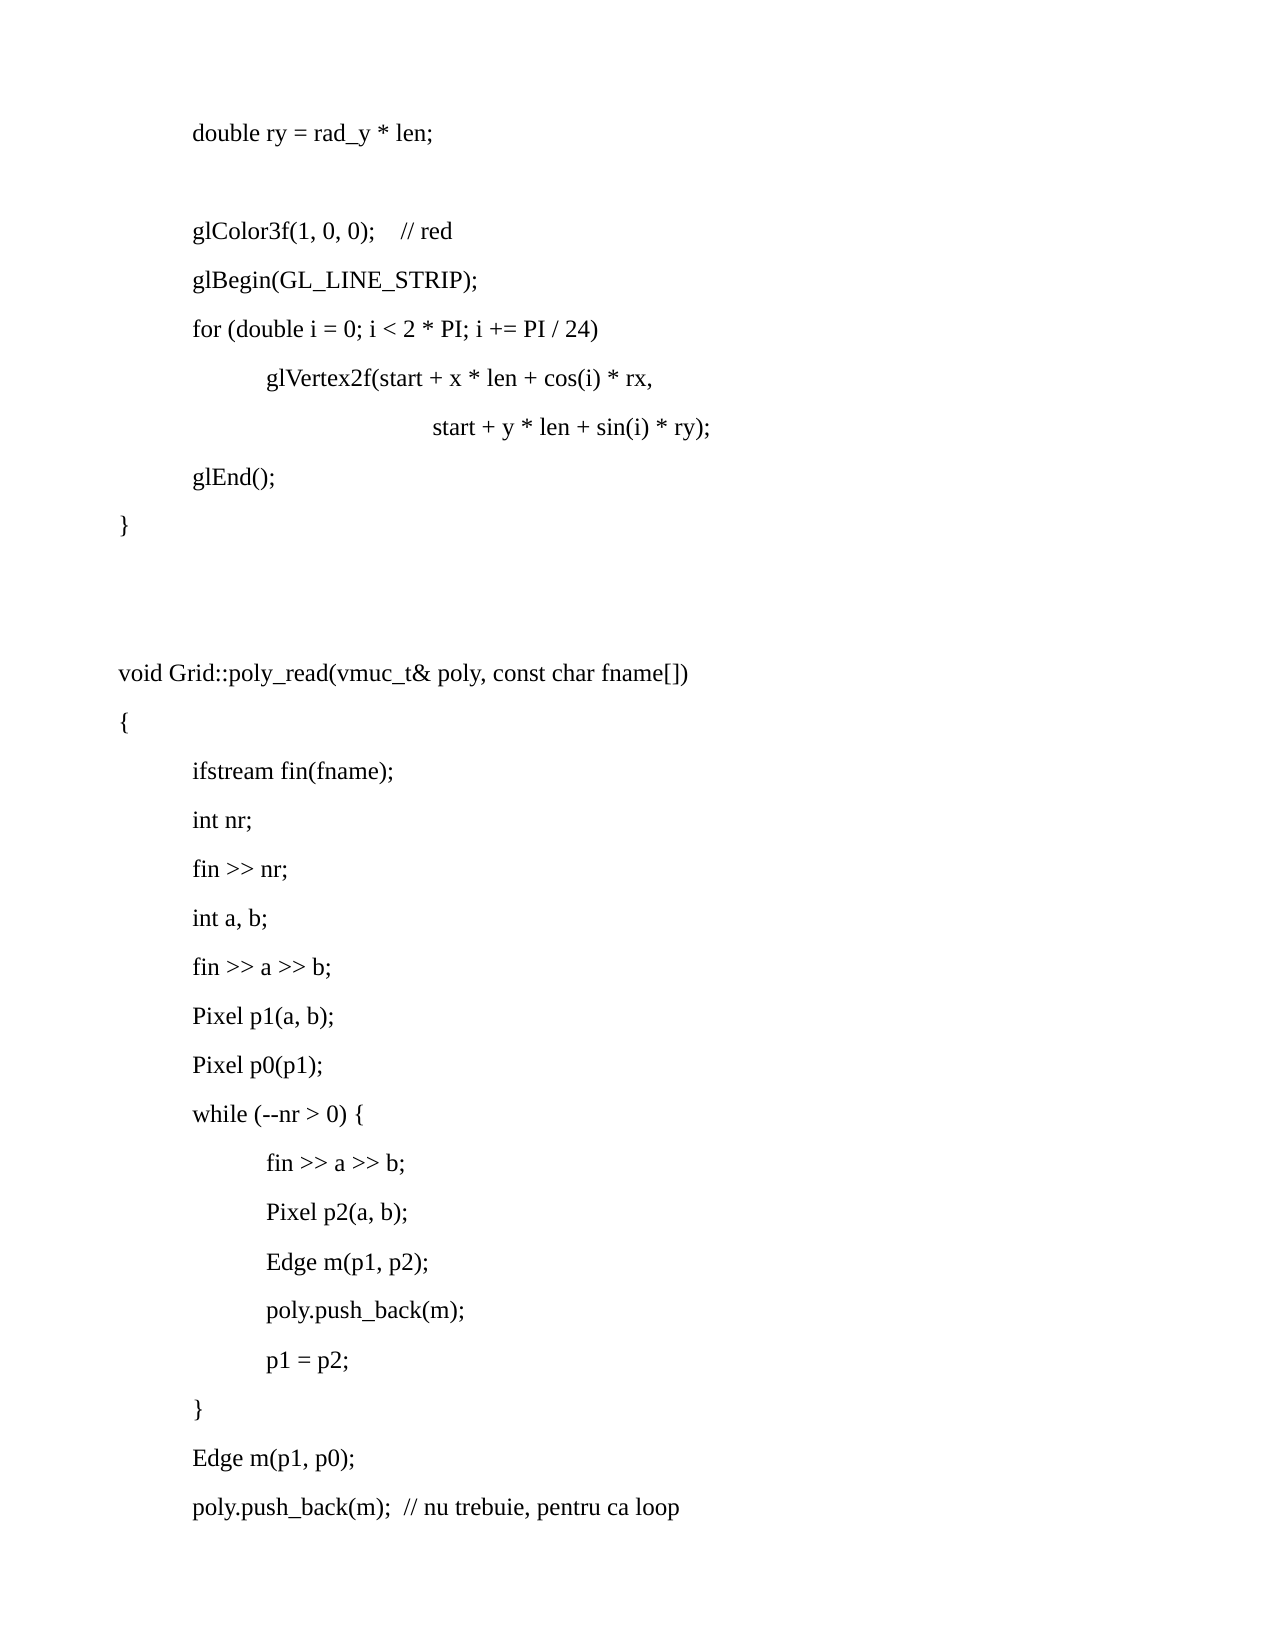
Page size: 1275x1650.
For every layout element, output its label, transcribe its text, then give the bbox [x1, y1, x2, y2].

text int nr; [118, 805, 1157, 834]
text fin >> nr; [118, 854, 1157, 883]
text ifstream fin(fname); [118, 756, 1157, 785]
text void Grid::poly_read(vmuc_t& poly, const char fname[]) [118, 658, 1157, 687]
text Edge m(p1, p0); [118, 1443, 1157, 1472]
text glVertex2f(start + x * len + cos(i) * rx, [118, 363, 1157, 392]
text Pixel p1(a, b); [118, 1001, 1157, 1030]
text } [118, 1394, 1157, 1422]
text p1 = p2; [118, 1345, 1157, 1373]
text while (--nr > 0) { [118, 1099, 1157, 1128]
text double ry = rad_y * len; [118, 118, 1157, 147]
text glEnd(); [118, 462, 1157, 490]
text } [118, 511, 1157, 539]
text glBegin(GL_LINE_STRIP); [118, 265, 1157, 294]
text Pixel p2(a, b); [118, 1197, 1157, 1226]
text poly.push_back(m); // nu trebuie, pentru ca loop [118, 1492, 1157, 1521]
text Pixel p0(p1); [118, 1050, 1157, 1079]
text fin >> a >> b; [118, 1148, 1157, 1177]
text fin >> a >> b; [118, 952, 1157, 981]
text poly.push_back(m); [118, 1296, 1157, 1324]
text Edge m(p1, p2); [118, 1247, 1157, 1275]
text for (double i = 0; i < 2 * PI; i += PI / 24) [118, 314, 1157, 343]
text start + y * len + sin(i) * ry); [118, 412, 1157, 441]
text glColor3f(1, 0, 0); // red [118, 216, 1157, 245]
text { [118, 707, 1157, 736]
text int a, b; [118, 903, 1157, 932]
